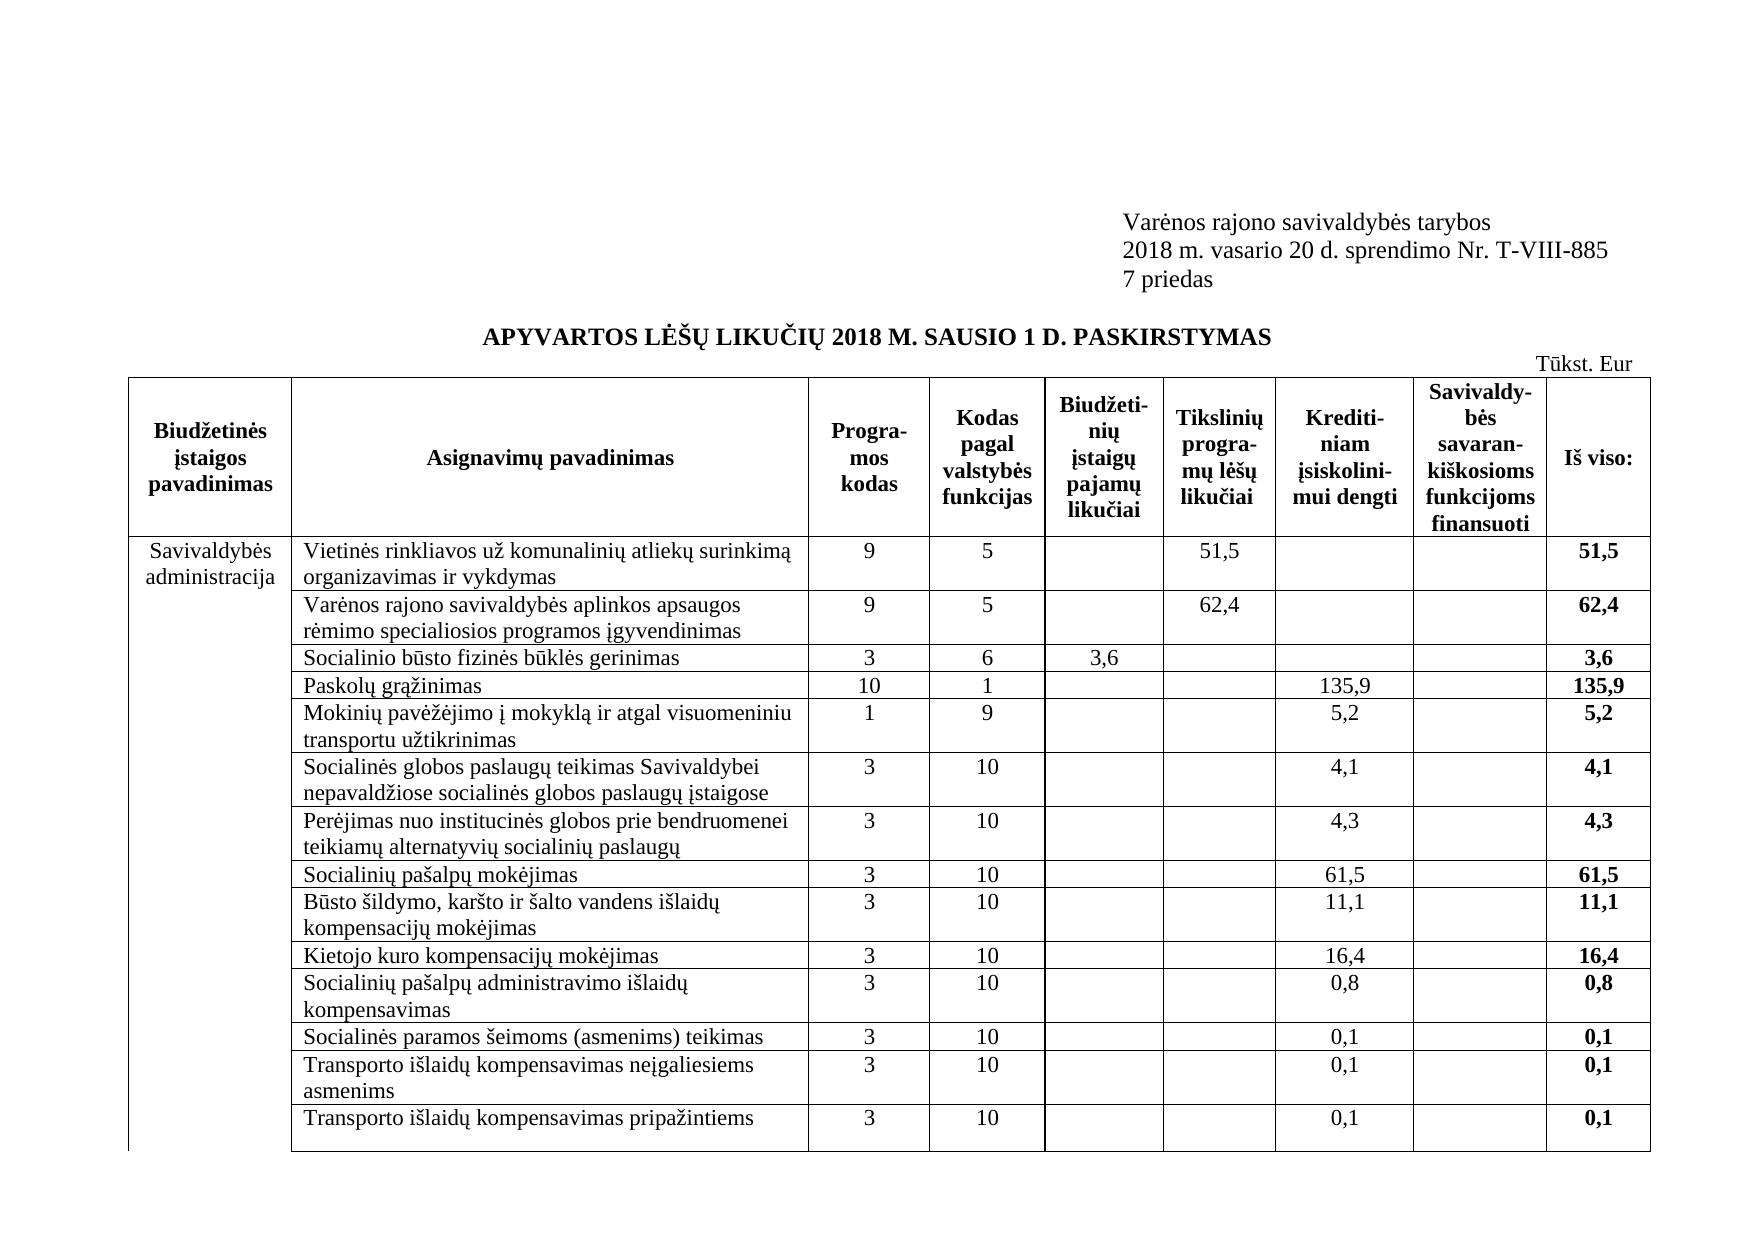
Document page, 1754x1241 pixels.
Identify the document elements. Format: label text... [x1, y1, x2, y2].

table_cell 0,1 [1547, 1023, 1650, 1050]
table_cell 10 [930, 753, 1044, 806]
table_cell [1046, 672, 1163, 698]
table_cell 3 [809, 1105, 929, 1151]
text 2018 m. vasario 20 d. sprendimo Nr. T-VIII-885 [1063, 235, 1636, 264]
table_cell 0,1 [1547, 1105, 1650, 1151]
table_cell 3 [809, 888, 929, 941]
table_header Iš viso: [1547, 378, 1650, 536]
table_cell [129, 644, 291, 671]
table_cell [1046, 753, 1163, 806]
table_cell [129, 1022, 291, 1050]
table_cell 6 [930, 645, 1044, 671]
table_cell [129, 1050, 291, 1103]
table_cell [1164, 699, 1275, 752]
table_cell 4,3 [1276, 807, 1413, 859]
table_cell 10 [930, 807, 1044, 859]
table_cell [129, 1104, 291, 1151]
table_cell 3 [809, 1051, 929, 1103]
table_cell 3 [809, 969, 929, 1022]
table_cell 1 [809, 699, 929, 752]
table_cell 10 [930, 1051, 1044, 1103]
table_cell [1414, 591, 1546, 643]
table_cell [1414, 645, 1546, 671]
table_cell 10 [930, 1105, 1044, 1151]
table_cell Kietojo kuro kompensacijų mokėjimas [292, 942, 808, 968]
table_cell 0,1 [1276, 1105, 1413, 1151]
table_cell [1164, 888, 1275, 941]
table_cell [1276, 645, 1413, 671]
table_cell [1414, 1051, 1546, 1103]
table_cell [1164, 645, 1275, 671]
table_cell Mokinių pavėžėjimo į mokyklą ir atgal visuomeniniu transportu užtikrinimas [292, 699, 808, 752]
table_cell [129, 968, 291, 1022]
table_cell [1046, 888, 1163, 941]
table_cell 61,5 [1547, 861, 1650, 887]
table_cell 0,1 [1547, 1051, 1650, 1103]
table_cell Varėnos rajono savivaldybės aplinkos apsaugos rėmimo specialiosios programos įgyvendinimas [292, 591, 808, 643]
table_cell [1414, 1105, 1546, 1151]
table_cell [1414, 888, 1546, 941]
table_cell 11,1 [1276, 888, 1413, 941]
table_header Progra-mos kodas [809, 378, 929, 536]
table_cell 16,4 [1276, 942, 1413, 968]
table_cell [1414, 1023, 1546, 1050]
table_cell 3 [809, 1023, 929, 1050]
table_cell [1414, 942, 1546, 968]
table_cell 10 [809, 672, 929, 698]
table_cell 5 [930, 591, 1044, 643]
table_cell [1414, 753, 1546, 806]
table_cell [129, 671, 291, 698]
table_cell [1276, 591, 1413, 643]
text 7 priedas [1063, 264, 1636, 293]
table_cell [1164, 942, 1275, 968]
table_cell 11,1 [1547, 888, 1650, 941]
table_cell [129, 752, 291, 806]
table_header Tikslinių progra-mų lėšų likučiai [1164, 378, 1275, 536]
table_cell 9 [930, 699, 1044, 752]
table_header Asignavimų pavadinimas [292, 378, 808, 536]
table_cell Būsto šildymo, karšto ir šalto vandens išlaidų kompensacijų mokėjimas [292, 888, 808, 941]
table_cell [1164, 861, 1275, 887]
table_cell Savivaldybės administracija [129, 537, 291, 590]
table_cell [1046, 1051, 1163, 1103]
table_cell [129, 941, 291, 968]
table_cell 51,5 [1547, 537, 1650, 590]
table_cell [129, 887, 291, 941]
table_cell 4,1 [1547, 753, 1650, 806]
table_cell 16,4 [1547, 942, 1650, 968]
table_cell 9 [809, 537, 929, 590]
table_cell Socialinės globos paslaugų teikimas Savivaldybei nepavaldžiose socialinės globos paslaugų įstaigose [292, 753, 808, 806]
table_cell 10 [930, 888, 1044, 941]
table_cell [1164, 672, 1275, 698]
table_cell 10 [930, 861, 1044, 887]
table_cell [1164, 807, 1275, 859]
table_header Savivaldy-bės savaran-kiškosioms funkcijoms finansuoti [1414, 378, 1546, 536]
table_cell [129, 806, 291, 859]
table_header Krediti-niam įsiskolini-mui dengti [1276, 378, 1413, 536]
table_cell Socialinių pašalpų mokėjimas [292, 861, 808, 887]
table_cell [1164, 753, 1275, 806]
table_cell 4,3 [1547, 807, 1650, 859]
table_cell 3,6 [1547, 645, 1650, 671]
table_cell [129, 860, 291, 887]
table_cell 3 [809, 645, 929, 671]
table_cell [1414, 969, 1546, 1022]
table_cell [1276, 537, 1413, 590]
table_cell 1 [930, 672, 1044, 698]
table_cell Perėjimas nuo institucinės globos prie bendruomenei teikiamų alternatyvių socialinių paslaugų [292, 807, 808, 859]
table_cell [1164, 1051, 1275, 1103]
table_cell 9 [809, 591, 929, 643]
table_cell 61,5 [1276, 861, 1413, 887]
table_header Biudžeti-nių įstaigų pajamų likučiai [1046, 378, 1163, 536]
table_cell [1164, 969, 1275, 1022]
table_cell [1046, 1105, 1163, 1151]
table_cell 0,1 [1276, 1051, 1413, 1103]
table_cell [1046, 699, 1163, 752]
table_cell [1414, 537, 1546, 590]
table_cell 135,9 [1276, 672, 1413, 698]
table_cell 4,1 [1276, 753, 1413, 806]
table_cell 5,2 [1547, 699, 1650, 752]
table_cell [129, 590, 291, 643]
table_cell 62,4 [1547, 591, 1650, 643]
table_cell [1046, 942, 1163, 968]
table_cell 3 [809, 807, 929, 859]
table_cell [1046, 807, 1163, 859]
table_cell Socialinių pašalpų administravimo išlaidų kompensavimas [292, 969, 808, 1022]
table_cell 10 [930, 969, 1044, 1022]
table_cell 0,8 [1547, 969, 1650, 1022]
table_cell 51,5 [1164, 537, 1275, 590]
table_header Kodas pagal valstybės funkcijas [930, 378, 1044, 536]
table_cell [1164, 1105, 1275, 1151]
table_cell [1164, 1023, 1275, 1050]
table_cell 3 [809, 753, 929, 806]
table_cell Socialinės paramos šeimoms (asmenims) teikimas [292, 1023, 808, 1050]
text Apyvartos lėšų likučių 2018 m. sausio 1 d. paskirstymas [118, 322, 1636, 350]
table_cell [1414, 672, 1546, 698]
table_cell Paskolų grąžinimas [292, 672, 808, 698]
table_cell 0,1 [1276, 1023, 1413, 1050]
table_cell Transporto išlaidų kompensavimas pripažintiems [292, 1105, 808, 1151]
table_cell 135,9 [1547, 672, 1650, 698]
table_cell Vietinės rinkliavos už komunalinių atliekų surinkimą organizavimas ir vykdymas [292, 537, 808, 590]
table_cell 3 [809, 861, 929, 887]
table_header Biudžetinės įstaigos pavadinimas [129, 378, 291, 536]
table_cell [129, 698, 291, 752]
text Varėnos rajono savivaldybės tarybos [1063, 207, 1636, 235]
table_cell 5 [930, 537, 1044, 590]
table_cell 0,8 [1276, 969, 1413, 1022]
table_cell Transporto išlaidų kompensavimas neįgaliesiems asmenims [292, 1051, 808, 1103]
table_cell 10 [930, 1023, 1044, 1050]
table_cell Socialinio būsto fizinės būklės gerinimas [292, 645, 808, 671]
table_cell 62,4 [1164, 591, 1275, 643]
table_cell [1414, 807, 1546, 859]
table_cell [1046, 537, 1163, 590]
table_cell [1046, 969, 1163, 1022]
table_cell 5,2 [1276, 699, 1413, 752]
text Tūkst. Eur [118, 350, 1636, 377]
table_cell [1046, 861, 1163, 887]
table_cell 3 [809, 942, 929, 968]
table_cell [1046, 1023, 1163, 1050]
table_cell [1414, 699, 1546, 752]
table_cell [1046, 591, 1163, 643]
table_cell 3,6 [1046, 645, 1163, 671]
table_cell 10 [930, 942, 1044, 968]
table_cell [1414, 861, 1546, 887]
